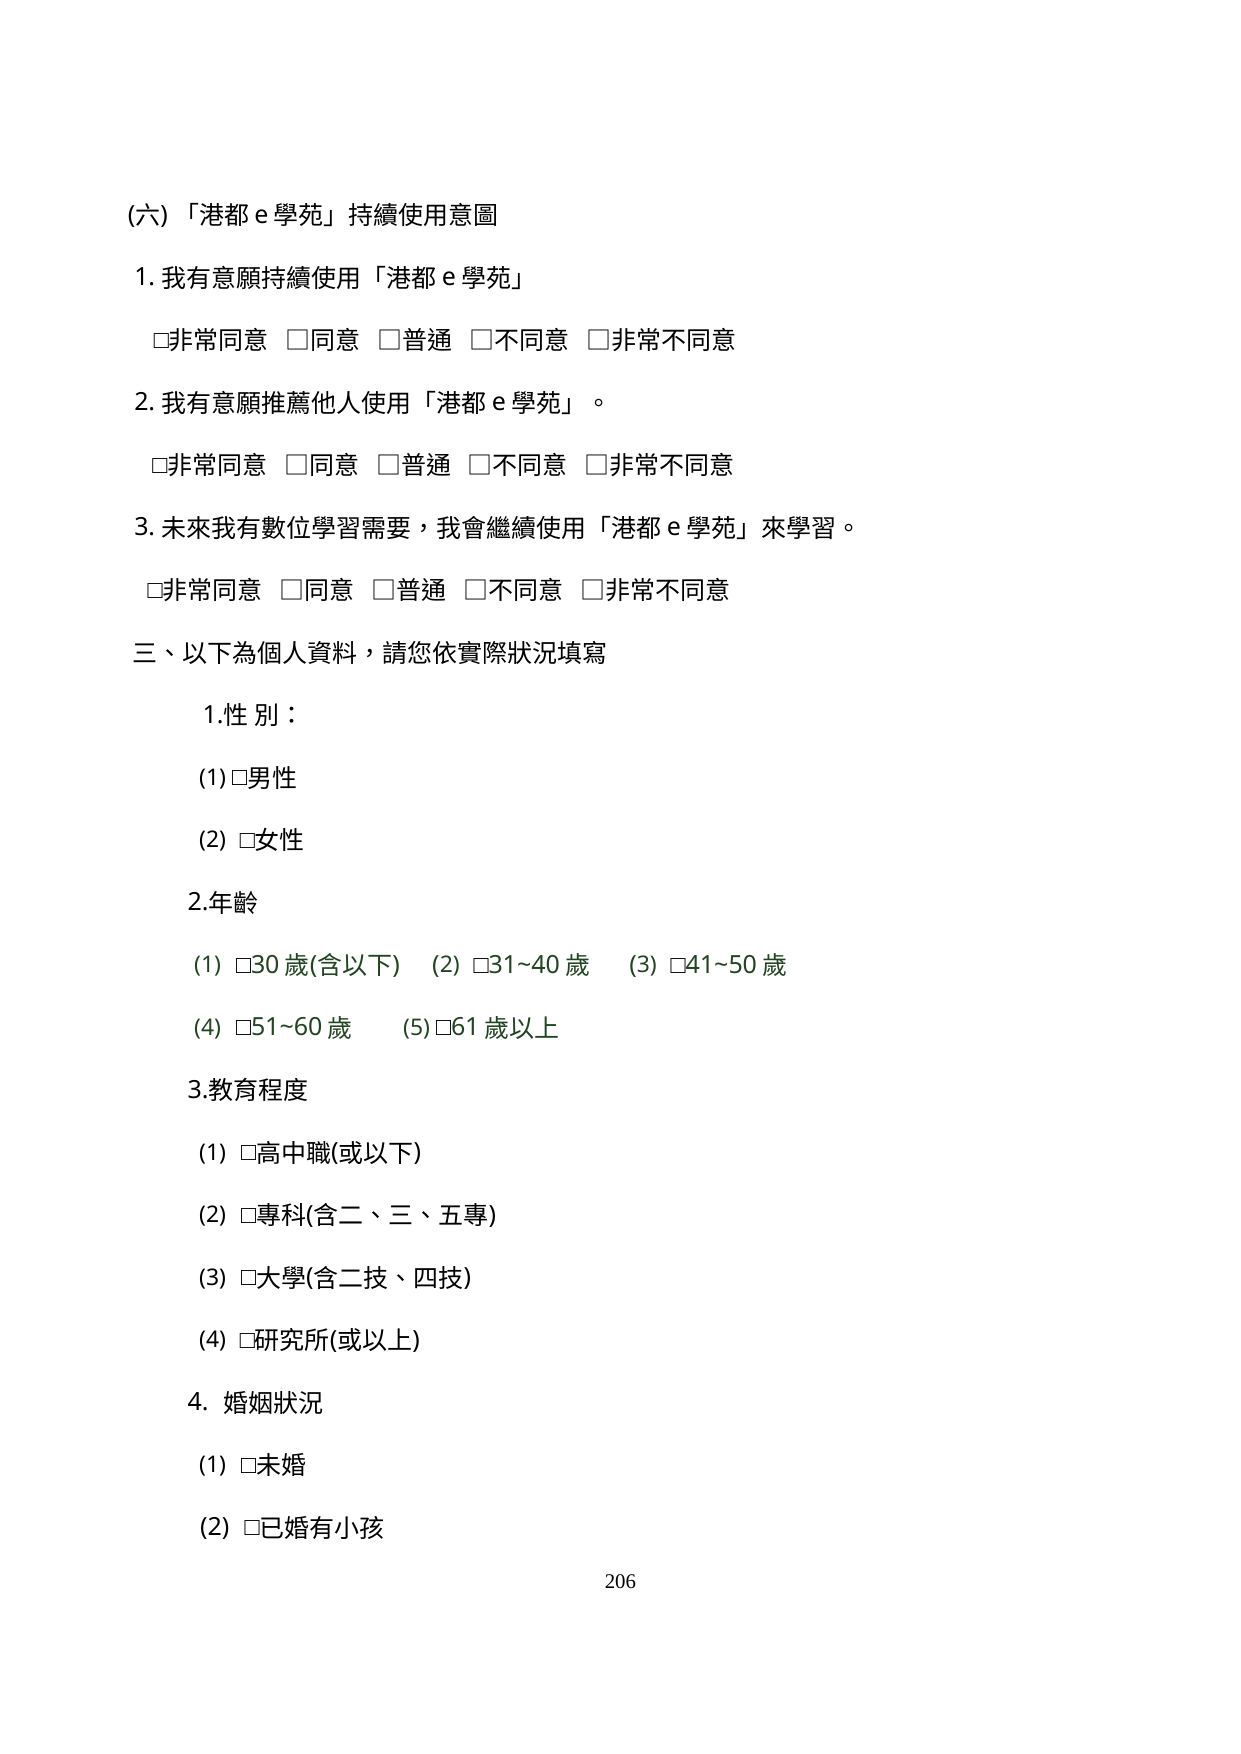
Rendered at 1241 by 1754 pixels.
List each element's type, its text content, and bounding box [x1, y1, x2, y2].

text (1) □30歲(含以下) (2) □31~40歲 (3) □41~50歲 [187, 922, 1053, 984]
text 3.教育程度 [187, 1047, 1053, 1109]
text □非常同意 □同意 □普通 □不同意 □非常不同意 [56, 422, 1053, 484]
text (2) □專科(含二、三、五專) [187, 1172, 1053, 1234]
text (1) □高中職(或以下) [187, 1109, 1053, 1172]
text 2.年齡 [187, 859, 1053, 922]
text 4. 婚姻狀況 [187, 1359, 1053, 1422]
text (1) □男性 [187, 734, 1053, 797]
text 2. 我有意願推薦他人使用「港都e學苑」。 [56, 359, 1053, 422]
text 1. 我有意願持續使用「港都e學苑」 [56, 234, 1053, 297]
text 3. 未來我有數位學習需要，我會繼續使用「港都e學苑」來學習。 [56, 484, 1053, 547]
text (1) □未婚 [187, 1422, 1053, 1484]
text (六) 「港都e學苑」持續使用意圖 [56, 172, 1053, 234]
text □非常同意 □同意 □普通 □不同意 □非常不同意 [56, 297, 1053, 359]
text (4) □51~60歲 (5) □61歲以上 [187, 984, 1053, 1047]
text (2) □已婚有小孩 [187, 1484, 1053, 1547]
text □非常同意 □同意 □普通 □不同意 □非常不同意 [56, 547, 1053, 609]
text (4) □研究所(或以上) [187, 1297, 1053, 1359]
text (2) □女性 [187, 797, 1053, 859]
text 三、以下為個人資料，請您依實際狀況填寫 [94, 609, 1053, 672]
text (3) □大學(含二技、四技) [187, 1234, 1053, 1297]
text 1.性 別： [112, 672, 1053, 734]
